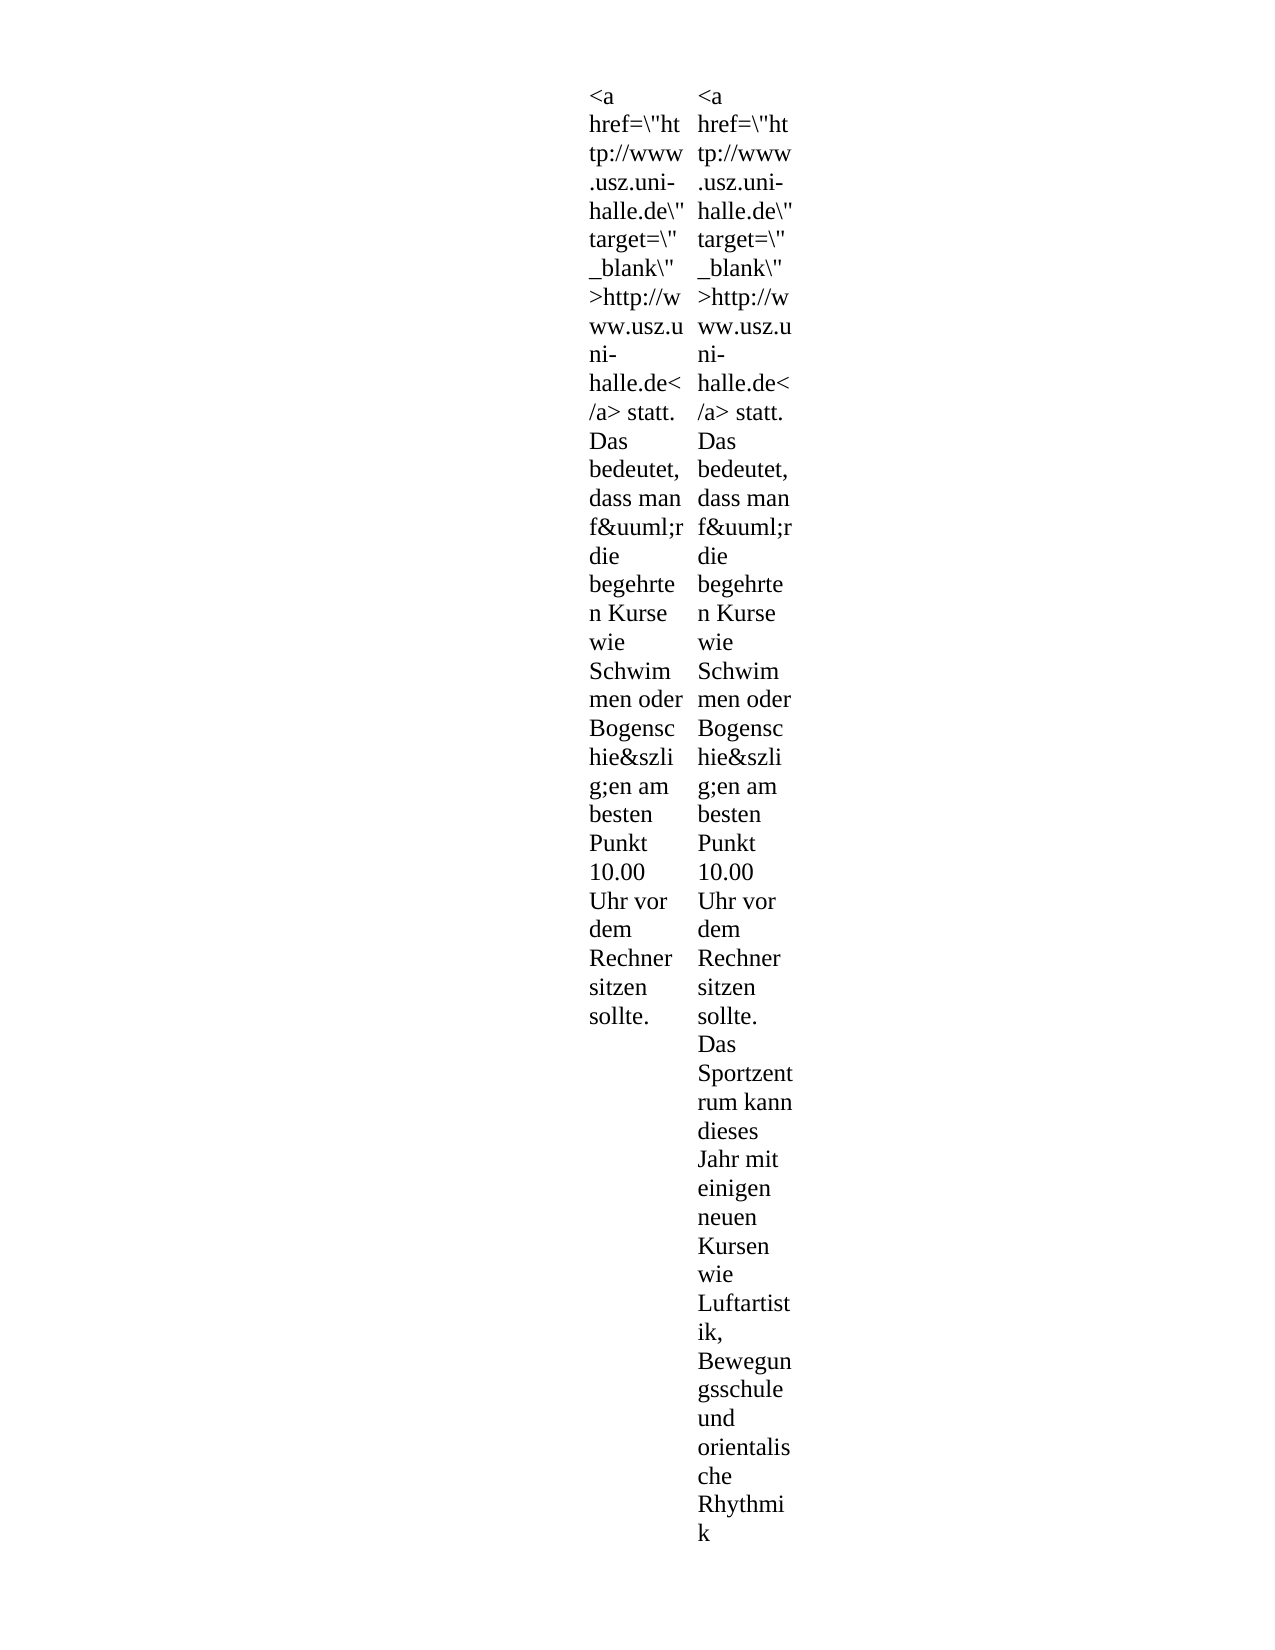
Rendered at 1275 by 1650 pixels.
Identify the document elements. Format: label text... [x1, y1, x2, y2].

table_cell [908, 75, 1017, 1553]
table_cell <a href=\"http://www.usz.uni-halle.de\" target=\"_blank\">http://www.usz.uni-halle.de</a> statt. Das bedeutet, dass man f&uuml;r die begehrten Kurse wie Schwimmen oder Bogenschie&szlig;en am besten Punkt 10.00 Uhr vor dem Rechner sitzen sollte. [583, 75, 692, 1553]
table_cell [150, 75, 258, 1553]
table_cell [1017, 75, 1125, 1553]
table_cell [800, 75, 908, 1553]
table_cell [367, 75, 475, 1553]
table_cell [258, 75, 367, 1553]
table_cell [475, 75, 583, 1553]
table_cell <a href=\"http://www.usz.uni-halle.de\" target=\"_blank\">http://www.usz.uni-halle.de</a> statt. Das bedeutet, dass man f&uuml;r die begehrten Kurse wie Schwimmen oder Bogenschie&szlig;en am besten Punkt 10.00 Uhr vor dem Rechner sitzen sollte. Das Sportzentrum kann dieses Jahr mit einigen neuen Kursen wie Luftartistik, Bewegungsschule und orientalische Rhythmik [692, 75, 800, 1553]
